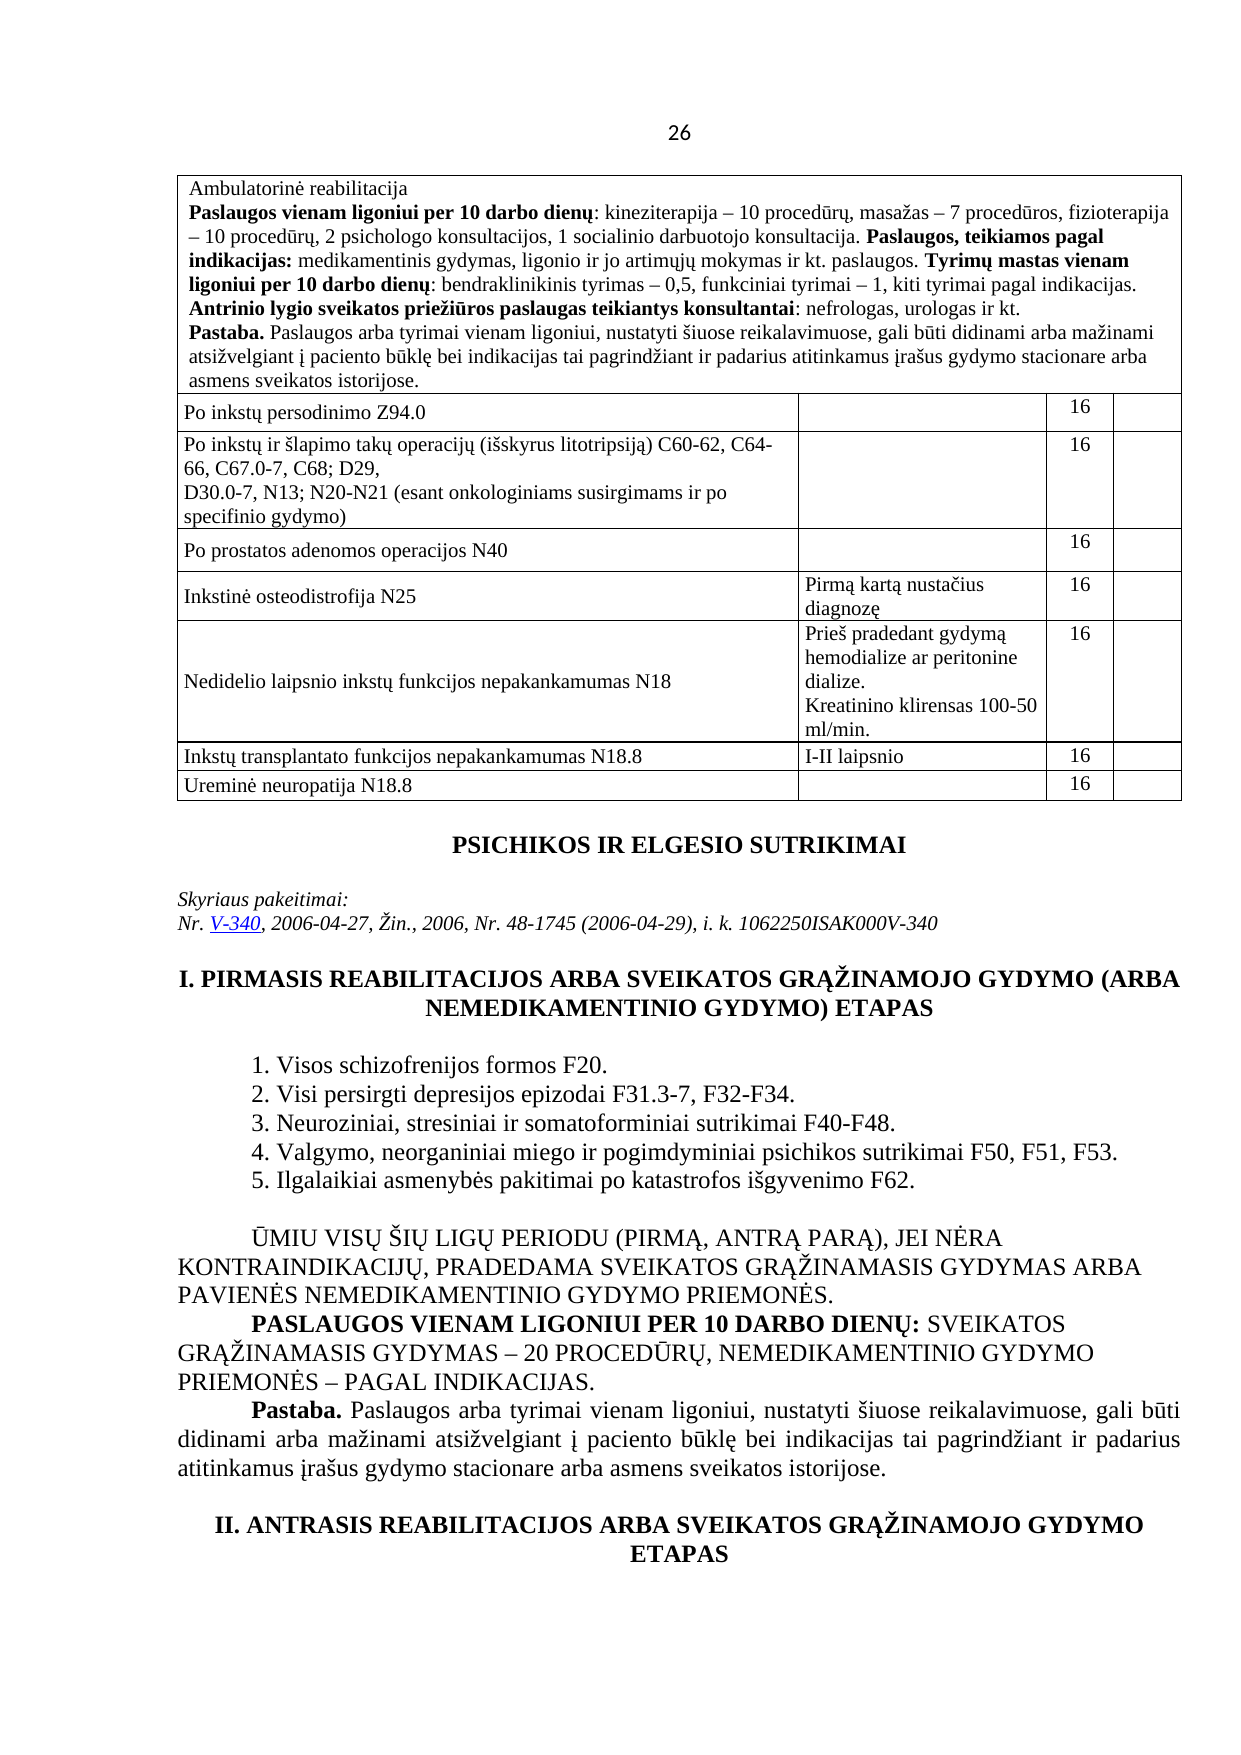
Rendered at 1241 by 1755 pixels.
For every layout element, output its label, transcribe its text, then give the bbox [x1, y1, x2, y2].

table_cell 16 [1047, 432, 1113, 528]
table_cell 16 [1047, 771, 1113, 800]
text I. PIRMASIS REABILITACIJOS arba Sveikatos Grąžinamojo Gydymo (arba nemedikamentinio gydymo) ETAPAS [177, 964, 1181, 1022]
table_cell I-II laipsnio [799, 743, 1046, 770]
table_cell 16 [1047, 572, 1113, 620]
table_cell [1114, 771, 1181, 800]
table_cell 16 [1047, 621, 1113, 741]
table_cell [799, 771, 1046, 800]
table_cell Ambulatorinė reabilitacija Paslaugos vienam ligoniui per 10 darbo dienų: kineziterapija – 10 procedūrų, masažas – 7 procedūros, fizioterapija – 10 procedūrų, 2 psichologo konsultacijos, 1 socialinio darbuotojo konsultacija. Paslaugos, teikiamos pagal indikacijas: medikamentinis gydymas, ligonio ir jo artimųjų mokymas ir kt. paslaugos. Tyrimų mastas vienam ligoniui per 10 darbo dienų: bendraklinikinis tyrimas – 0,5, funkciniai tyrimai – 1, kiti tyrimai pagal indikacijas. Antrinio lygio sveikatos priežiūros paslaugas teikiantys konsultantai: nefrologas, urologas ir kt. Pastaba. Paslaugos arba tyrimai vienam ligoniui, nustatyti šiuose reikalavimuose, gali būti didinami arba mažinami atsižvelgiant į paciento būklę bei indikacijas tai pagrindžiant ir padarius atitinkamus įrašus gydymo stacionare arba asmens sveikatos istorijose. [178, 176, 1181, 392]
table_cell [1114, 743, 1181, 770]
text PSICHIKOS IR ELGESIO SUTRIKIMAI [177, 830, 1181, 858]
table_cell [1114, 572, 1181, 620]
table_cell 16 [1047, 529, 1113, 571]
table_cell 16 [1047, 743, 1113, 770]
table_cell Ureminė neuropatija N18.8 [178, 771, 798, 800]
text II. ANTRASIS REABILITACIJOS arba Sveikatos Grąžinamojo Gydymo ETAPAS [177, 1510, 1181, 1568]
text 2. Visi persirgti depresijos epizodai F31.3-7, F32-F34. [177, 1079, 1181, 1108]
table_cell [1114, 529, 1181, 571]
text 3. Neuroziniai, stresiniai ir somatoforminiai sutrikimai F40-F48. [177, 1108, 1181, 1137]
table_cell Nedidelio laipsnio inkstų funkcijos nepakankamumas N18 [178, 621, 798, 741]
text Pastaba. Paslaugos arba tyrimai vienam ligoniui, nustatyti šiuose reikalavimuose, gali būti didinami arba mažinami atsižvelgiant į paciento būklę bei indikacijas tai pagrindžiant ir padarius atitinkamus įrašus gydymo stacionare arba asmens sveikatos istorijose. [177, 1395, 1181, 1482]
text Skyriaus pakeitimai: [177, 887, 1181, 911]
table_cell 16 [1047, 394, 1113, 431]
table_cell [1114, 432, 1181, 528]
text Ūmiu visų šių ligų periodu (pirmą, antrą parą), jei nėra kontraindikacijų, pradedama sveikatos grąžinamasis gydymas arba pavienės nemedikamentinio gydymo priemonės. [177, 1223, 1181, 1309]
table_cell Pirmą kartą nustačius diagnozę [799, 572, 1046, 620]
text Nr. V-340, 2006-04-27, Žin., 2006, Nr. 48-1745 (2006-04-29), i. k. 1062250ISAK000V-340 [177, 911, 1181, 935]
table_cell [799, 529, 1046, 571]
text Paslaugos vienam ligoniui per 10 darbo dienų: sveikatos grąžinamasis gydymas – 20 procedūrų, nemedikamentinio gydymo priemonės – pagal indikacijas. [177, 1309, 1181, 1395]
table_cell [799, 394, 1046, 431]
table_cell [1114, 621, 1181, 741]
table_cell [799, 432, 1046, 528]
table_cell Prieš pradedant gydymą hemodialize ar peritonine dialize. Kreatinino klirensas 100-50 ml/min. [799, 621, 1046, 741]
table_cell Inkstinė osteodistrofija N25 [178, 572, 798, 620]
table_cell Po inkstų ir šlapimo takų operacijų (išskyrus litotripsiją) C60-62, C64-66, C67.0-7, C68; D29, D30.0-7, N13; N20-N21 (esant onkologiniams susirgimams ir po specifinio gydymo) [178, 432, 798, 528]
text 4. Valgymo, neorganiniai miego ir pogimdyminiai psichikos sutrikimai F50, F51, F53. [177, 1137, 1181, 1165]
text 1. Visos schizofrenijos formos F20. [177, 1050, 1181, 1079]
table_cell Po prostatos adenomos operacijos N40 [178, 529, 798, 571]
table_cell Po inkstų persodinimo Z94.0 [178, 394, 798, 431]
table_cell [1114, 394, 1181, 431]
text 5. Ilgalaikiai asmenybės pakitimai po katastrofos išgyvenimo F62. [177, 1165, 1181, 1194]
table_cell Inkstų transplantato funkcijos nepakankamumas N18.8 [178, 743, 798, 770]
